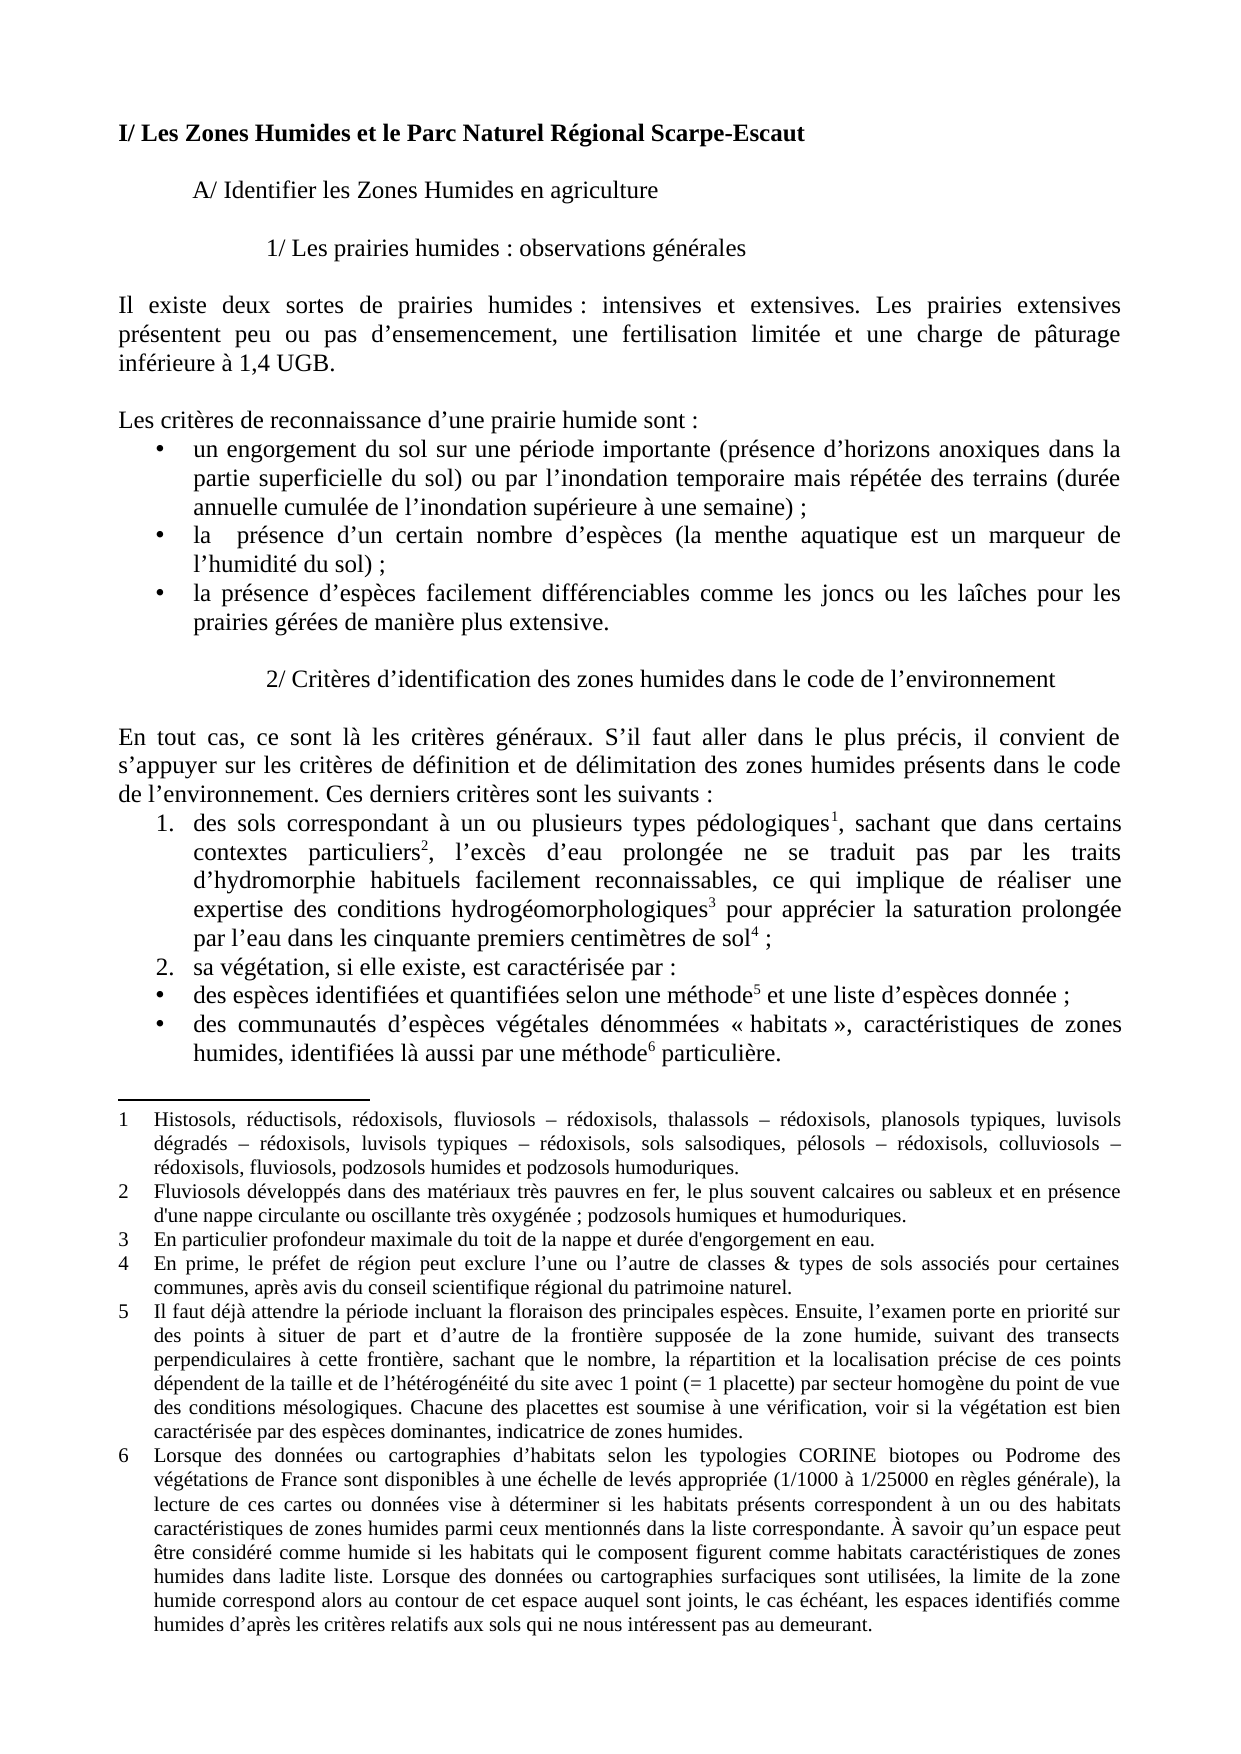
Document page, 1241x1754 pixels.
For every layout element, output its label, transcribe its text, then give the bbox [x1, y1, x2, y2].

list En prime, le préfet de région peut exclure l’une ou l’autre de classes & types de sols associés pour certaines communes, après avis du conseil scientifique régional du patrimoine naturel. [118, 1251, 1122, 1299]
list Histosols, réductisols, rédoxisols, fluviosols – rédoxisols, thalassols – rédoxisols, planosols typiques, luvisols dégradés – rédoxisols, luvisols typiques – rédoxisols, sols salsodiques, pélosols – rédoxisols, colluviosols – rédoxisols, fluviosols, podzosols humides et podzosols humoduriques. [118, 1106, 1122, 1179]
list Lorsque des données ou cartographies d’habitats selon les typologies CORINE biotopes ou Podrome des végétations de France sont disponibles à une échelle de levés appropriée (1/1000 à 1/25000 en règles générale), la lecture de ces cartes ou données vise à déterminer si les habitats présents correspondent à un ou des habitats caractéristiques de zones humides parmi ceux mentionnés dans la liste correspondante. À savoir qu’un espace peut être considéré comme humide si les habitats qui le composent figurent comme habitats caractéristiques de zones humides dans ladite liste. Lorsque des données ou cartographies surfaciques sont utilisées, la limite de la zone humide correspond alors au contour de cet espace auquel sont joints, le cas échéant, les espaces identifiés comme humides d’après les critères relatifs aux sols qui ne nous intéressent pas au demeurant. [118, 1443, 1122, 1636]
text Il existe deux sortes de prairies humides : intensives et extensives. Les prairies extensives présentent peu ou pas d’ensemencement, une fertilisation limitée et une charge de pâturage inférieure à 1,4 UGB. [118, 291, 1122, 377]
text Les critères de reconnaissance d’une prairie humide sont : [118, 406, 1122, 434]
text A/ Identifier les Zones Humides en agriculture [118, 176, 1122, 204]
list la présence d’espèces facilement différenciables comme les joncs ou les laîches pour les prairies gérées de manière plus extensive. [156, 578, 1122, 636]
text 1/ Les prairies humides : observations générales [118, 233, 1122, 262]
list un engorgement du sol sur une période importante (présence d’horizons anoxiques dans la partie superficielle du sol) ou par l’inondation temporaire mais répétée des terrains (durée annuelle cumulée de l’inondation supérieure à une semaine) ; [156, 434, 1122, 521]
list Fluviosols développés dans des matériaux très pauvres en fer, le plus souvent calcaires ou sableux et en présence d'une nappe circulante ou oscillante très oxygénée ; podzosols humiques et humoduriques. [118, 1179, 1122, 1227]
list la présence d’un certain nombre d’espèces (la menthe aquatique est un marqueur de l’humidité du sol) ; [156, 521, 1122, 578]
text I/ Les Zones Humides et le Parc Naturel Régional Scarpe-Escaut [118, 118, 1122, 147]
list sa végétation, si elle existe, est caractérisée par : [156, 952, 1122, 981]
list des communautés d’espèces végétales dénommées « habitats », caractéristiques de zones humides, identifiées là aussi par une méthode particulière. [156, 1009, 1122, 1067]
list En particulier profondeur maximale du toit de la nappe et durée d'engorgement en eau. [118, 1227, 1122, 1251]
text En tout cas, ce sont là les critères généraux. S’il faut aller dans le plus précis, il convient de s’appuyer sur les critères de définition et de délimitation des zones humides présents dans le code de l’environnement. Ces derniers critères sont les suivants : [118, 722, 1122, 808]
list des sols correspondant à un ou plusieurs types pédologiques, sachant que dans certains contextes particuliers, l’excès d’eau prolongée ne se traduit pas par les traits d’hydromorphie habituels facilement reconnaissables, ce qui implique de réaliser une expertise des conditions hydrogéomorphologiques pour apprécier la saturation prolongée par l’eau dans les cinquante premiers centimètres de sol ; [156, 808, 1122, 952]
list Il faut déjà attendre la période incluant la floraison des principales espèces. Ensuite, l’examen porte en priorité sur des points à situer de part et d’autre de la frontière supposée de la zone humide, suivant des transects perpendiculaires à cette frontière, sachant que le nombre, la répartition et la localisation précise de ces points dépendent de la taille et de l’hétérogénéité du site avec 1 point (= 1 placette) par secteur homogène du point de vue des conditions mésologiques. Chacune des placettes est soumise à une vérification, voir si la végétation est bien caractérisée par des espèces dominantes, indicatrice de zones humides. [118, 1299, 1122, 1443]
text 2/ Critères d’identification des zones humides dans le code de l’environnement [118, 664, 1122, 693]
list des espèces identifiées et quantifiées selon une méthode et une liste d’espèces donnée ; [156, 981, 1122, 1009]
